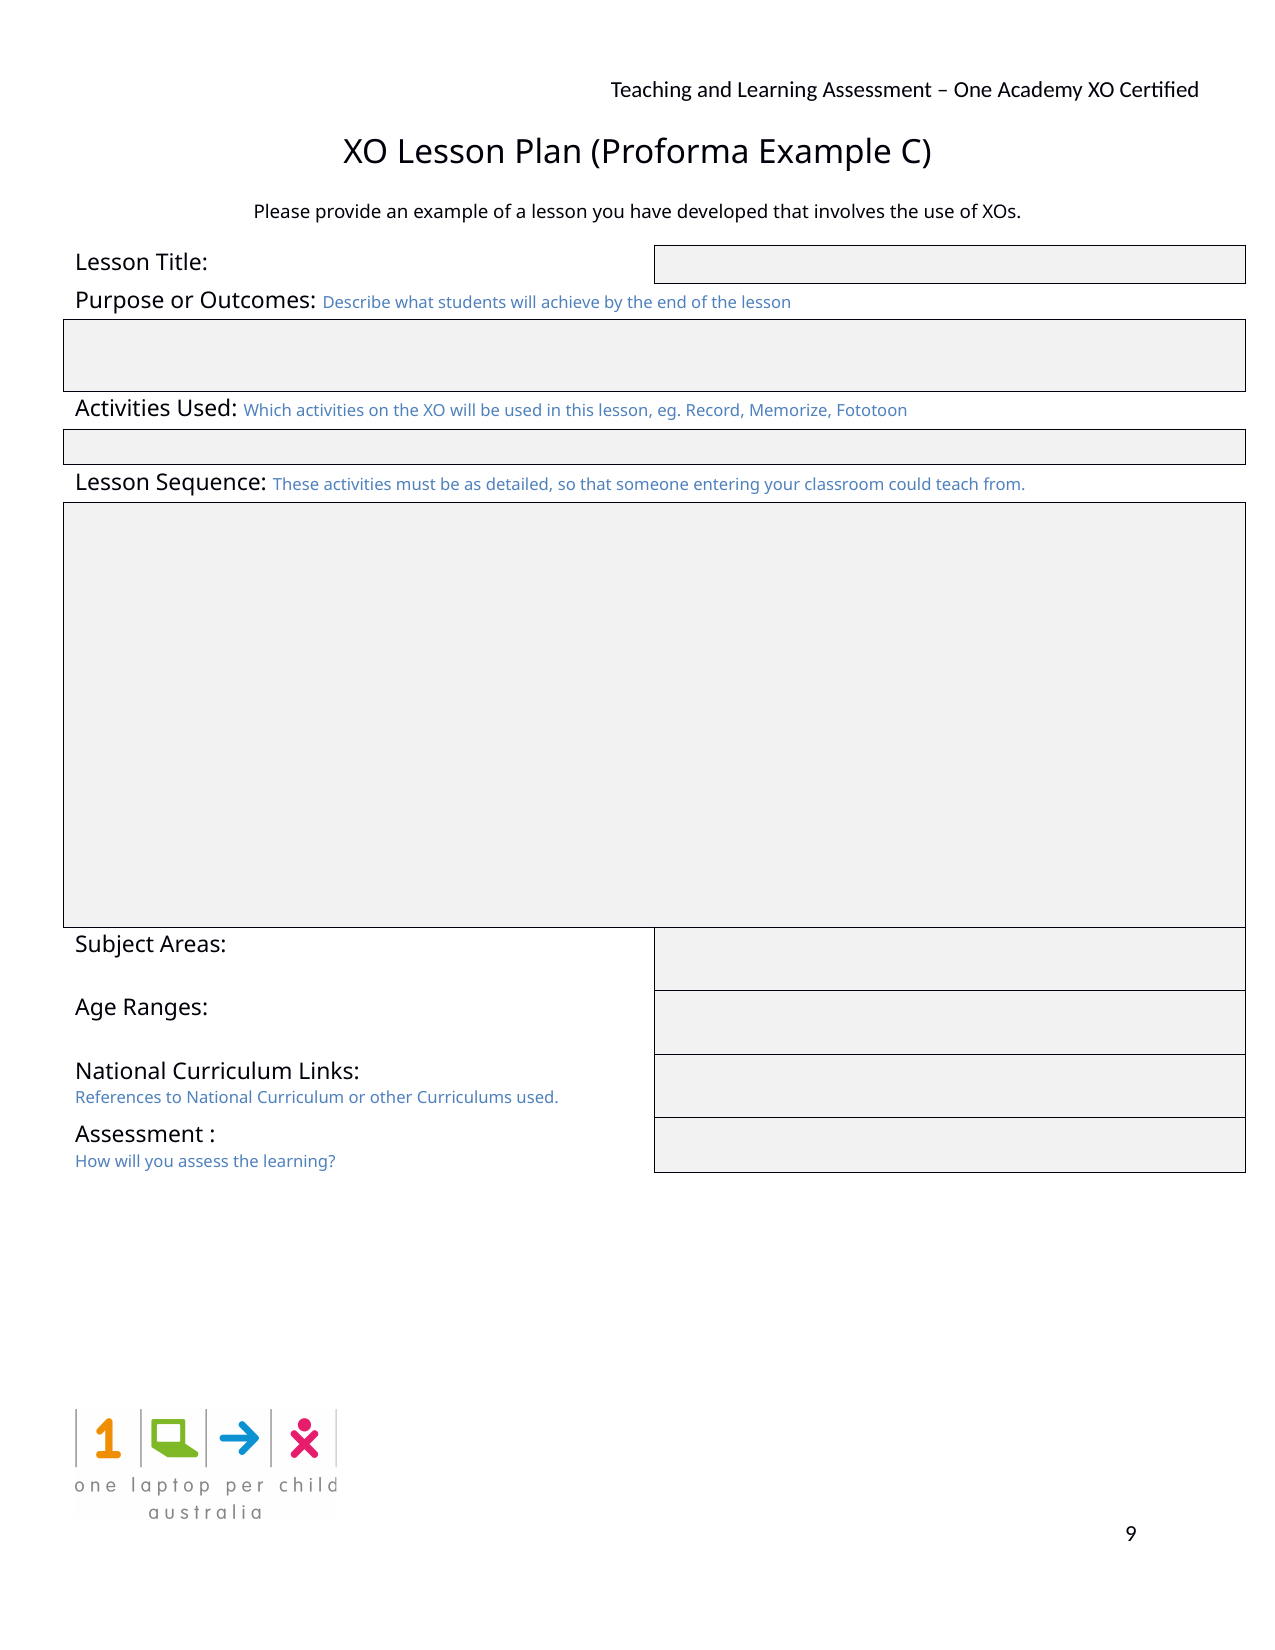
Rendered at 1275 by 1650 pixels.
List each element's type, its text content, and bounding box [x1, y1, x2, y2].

table_cell [655, 991, 1245, 1054]
table_cell Assessment : How will you assess the learning? [63, 1117, 654, 1172]
table_cell Activities Used: Which activities on the XO will be used in this lesson, eg. Record, Memorize, Fototoon [63, 392, 1246, 428]
table_cell [655, 1055, 1245, 1117]
table_cell [64, 430, 1245, 464]
table_cell Age Ranges: [63, 990, 654, 1054]
table_cell Lesson Sequence: These activities must be as detailed, so that someone entering your classroom could teach from. [63, 465, 1246, 502]
table_cell National Curriculum Links: References to National Curriculum or other Curriculums used. [63, 1054, 654, 1117]
table_cell [64, 320, 1245, 391]
table_header Lesson Title: [63, 245, 654, 283]
table_cell [655, 1118, 1245, 1172]
table_cell Subject Areas: [63, 928, 654, 990]
table_cell Purpose or Outcomes: Describe what students will achieve by the end of the lesson [63, 283, 1246, 318]
table_header [655, 246, 1245, 283]
text Please provide an example of a lesson you have developed that involves the use of XOs. [75, 198, 1200, 224]
picture [75, 1409, 337, 1519]
text XO Lesson Plan (Proforma Example C) [75, 128, 1200, 173]
table_cell [655, 928, 1245, 990]
table_cell [64, 503, 1245, 927]
